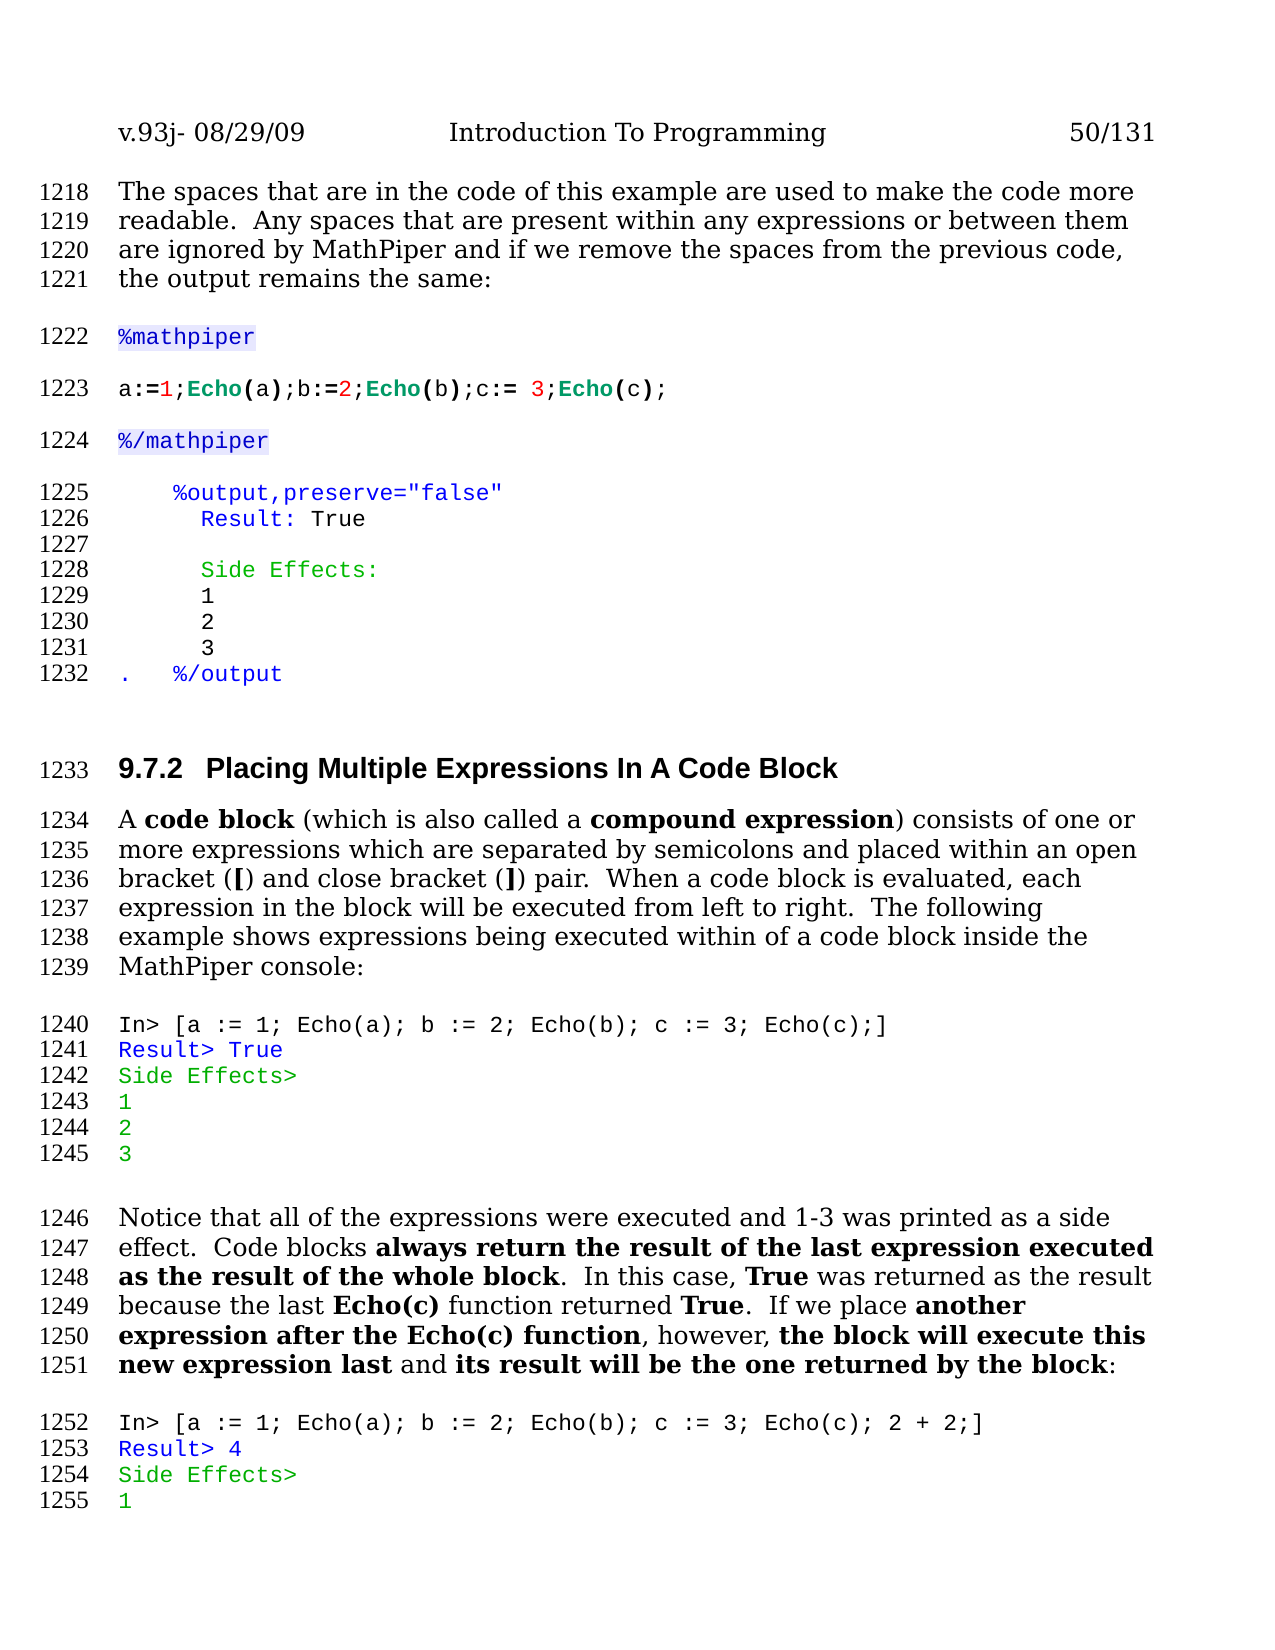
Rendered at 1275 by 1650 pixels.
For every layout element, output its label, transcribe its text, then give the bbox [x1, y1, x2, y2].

text 1 [118, 1489, 1157, 1515]
text Notice that all of the expressions were executed and 1-3 was printed as a side effect. Code blocks always return the result of the last expression executed as the result of the whole block. In this case, True was returned as the result because the last Echo(c) function returned True. If we place another expression after the Echo(c) function, however, the block will execute this new expression last and its result will be the one returned by the block: [118, 1203, 1157, 1379]
text A code block (which is also called a compound expression) consists of one or more expressions which are separated by semicolons and placed within an open bracket ([) and close bracket (]) pair. When a code block is evaluated, each expression in the block will be executed from left to right. The following example shows expressions being executed within of a code block inside the MathPiper console: [118, 806, 1157, 981]
text 2 [118, 1117, 1157, 1143]
text 1 [118, 1091, 1157, 1117]
text 1 [118, 585, 1157, 611]
text Result> 4 [118, 1437, 1157, 1463]
text Side Effects> [118, 1463, 1157, 1489]
text Result: True [118, 507, 1157, 533]
text 3 [118, 637, 1157, 663]
subtitle Placing Multiple Expressions In A Code Block [118, 751, 1157, 784]
text Side Effects: [118, 559, 1157, 585]
text Result> True [118, 1039, 1157, 1065]
text 2 [118, 611, 1157, 637]
text 3 [118, 1143, 1157, 1168]
text a:=1;Echo(a);b:=2;Echo(b);c:= 3;Echo(c); [118, 377, 1157, 403]
text In> [a := 1; Echo(a); b := 2; Echo(b); c := 3; Echo(c);] [118, 1013, 1157, 1039]
text The spaces that are in the code of this example are used to make the code more readable. Any spaces that are present within any expressions or between them are ignored by MathPiper and if we remove the spaces from the previous code, the output remains the same: [118, 177, 1157, 293]
text %output,preserve="false" [118, 481, 1157, 507]
text %/mathpiper [118, 429, 1157, 455]
text In> [a := 1; Echo(a); b := 2; Echo(b); c := 3; Echo(c); 2 + 2;] [118, 1411, 1157, 1437]
text %mathpiper [118, 325, 1157, 351]
text . %/output [118, 663, 1157, 688]
text Side Effects> [118, 1065, 1157, 1091]
